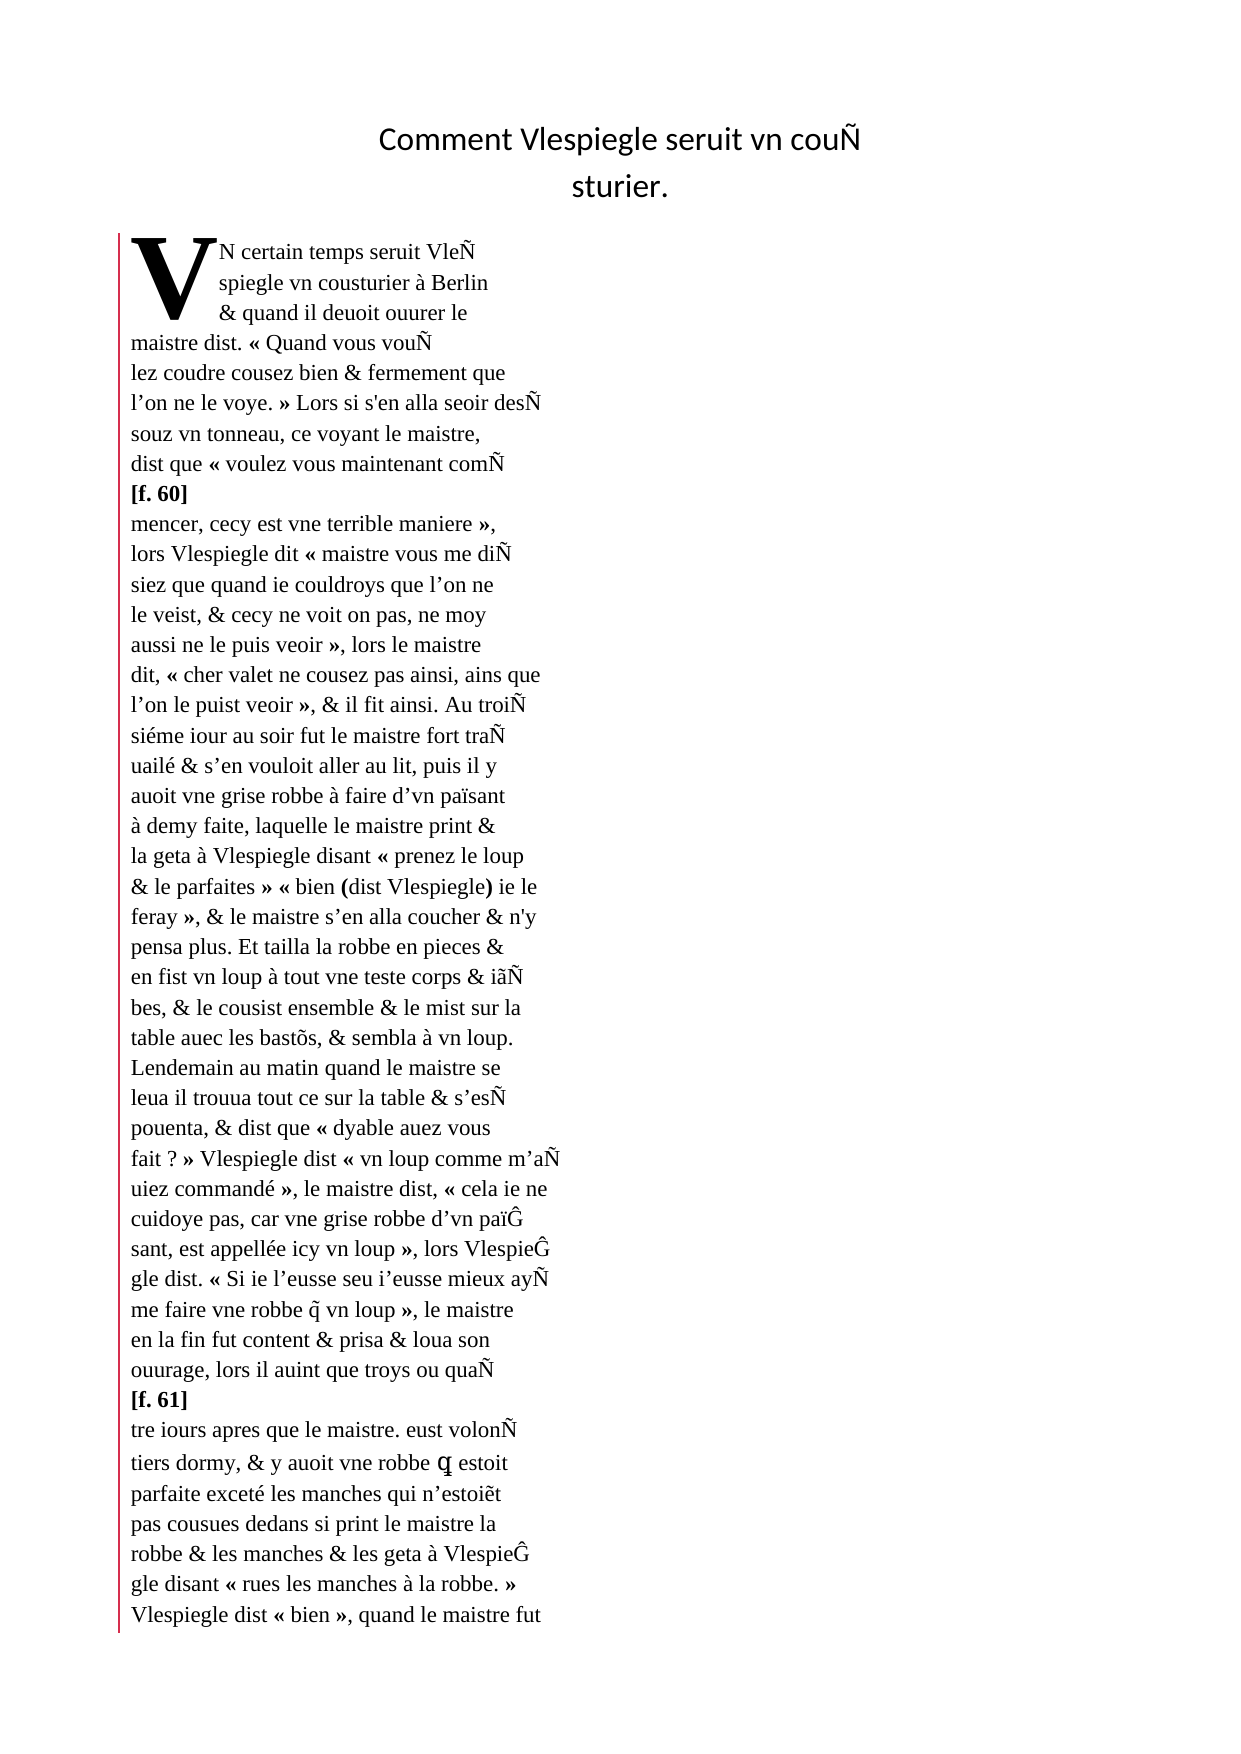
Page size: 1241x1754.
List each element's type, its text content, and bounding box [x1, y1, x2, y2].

text Comment Vlespiegle seruit vn couÑ sturier. [118, 118, 1122, 206]
text VN certain temps seruit VleÑ spiegle vn cousturier à Berlin & quand il deuoit ouurer le maistre dist. « Quand vous vouÑ lez coudre cousez bien & fermement que l’on ne le voye. » Lors si s'en alla seoir desÑ souz vn tonneau, ce voyant le maistre, dist que « voulez vous maintenant comÑ [f. 60] mencer, cecy est vne terrible maniere », lors Vlespiegle dit « maistre vous me diÑ siez que quand ie couldroys que l’on ne le veist, & cecy ne voit on pas, ne moy aussi ne le puis veoir », lors le maistre dit, « cher valet ne cousez pas ainsi, ains que l’on le puist veoir », & il fit ainsi. Au troiÑ siéme iour au soir fut le maistre fort traÑ uailé & s’en vouloit aller au lit, puis il y auoit vne grise robbe à faire d’vn païsant à demy faite, laquelle le maistre print & la geta à Vlespiegle disant « prenez le loup & le parfaites » « bien (dist Vlespiegle) ie le feray », & le maistre s’en alla coucher & n'y pensa plus. Et tailla la robbe en pieces & en fist vn loup à tout vne teste corps & iãÑ bes, & le cousist ensemble & le mist sur la table auec les bastõs, & sembla à vn loup. Lendemain au matin quand le maistre se leua il trouua tout ce sur la table & s’esÑ pouenta, & dist que « dyable auez vous fait ? » Vlespiegle dist « vn loup comme m’aÑ uiez commandé », le maistre dist, « cela ie ne cuidoye pas, car vne grise robbe d’vn païĜ sant, est appellée icy vn loup », lors VlespieĜ gle dist. « Si ie l’eusse seu i’eusse mieux ayÑ me faire vne robbe q̃ vn loup », le maistre en la fin fut content & prisa & loua son ouurage, lors il auint que troys ou quaÑ [f. 61] tre iours apres que le maistre. eust volonÑ tiers dormy, & y auoit vne robbe ꝗ estoit parfaite exceté les manches qui n’estoiẽt pas cousues dedans si print le maistre la robbe & les manches & les geta à VlespieĜ gle disant « rues les manches à la robbe. » Vlespiegle dist « bien », quand le maistre fut [118, 232, 1122, 1633]
